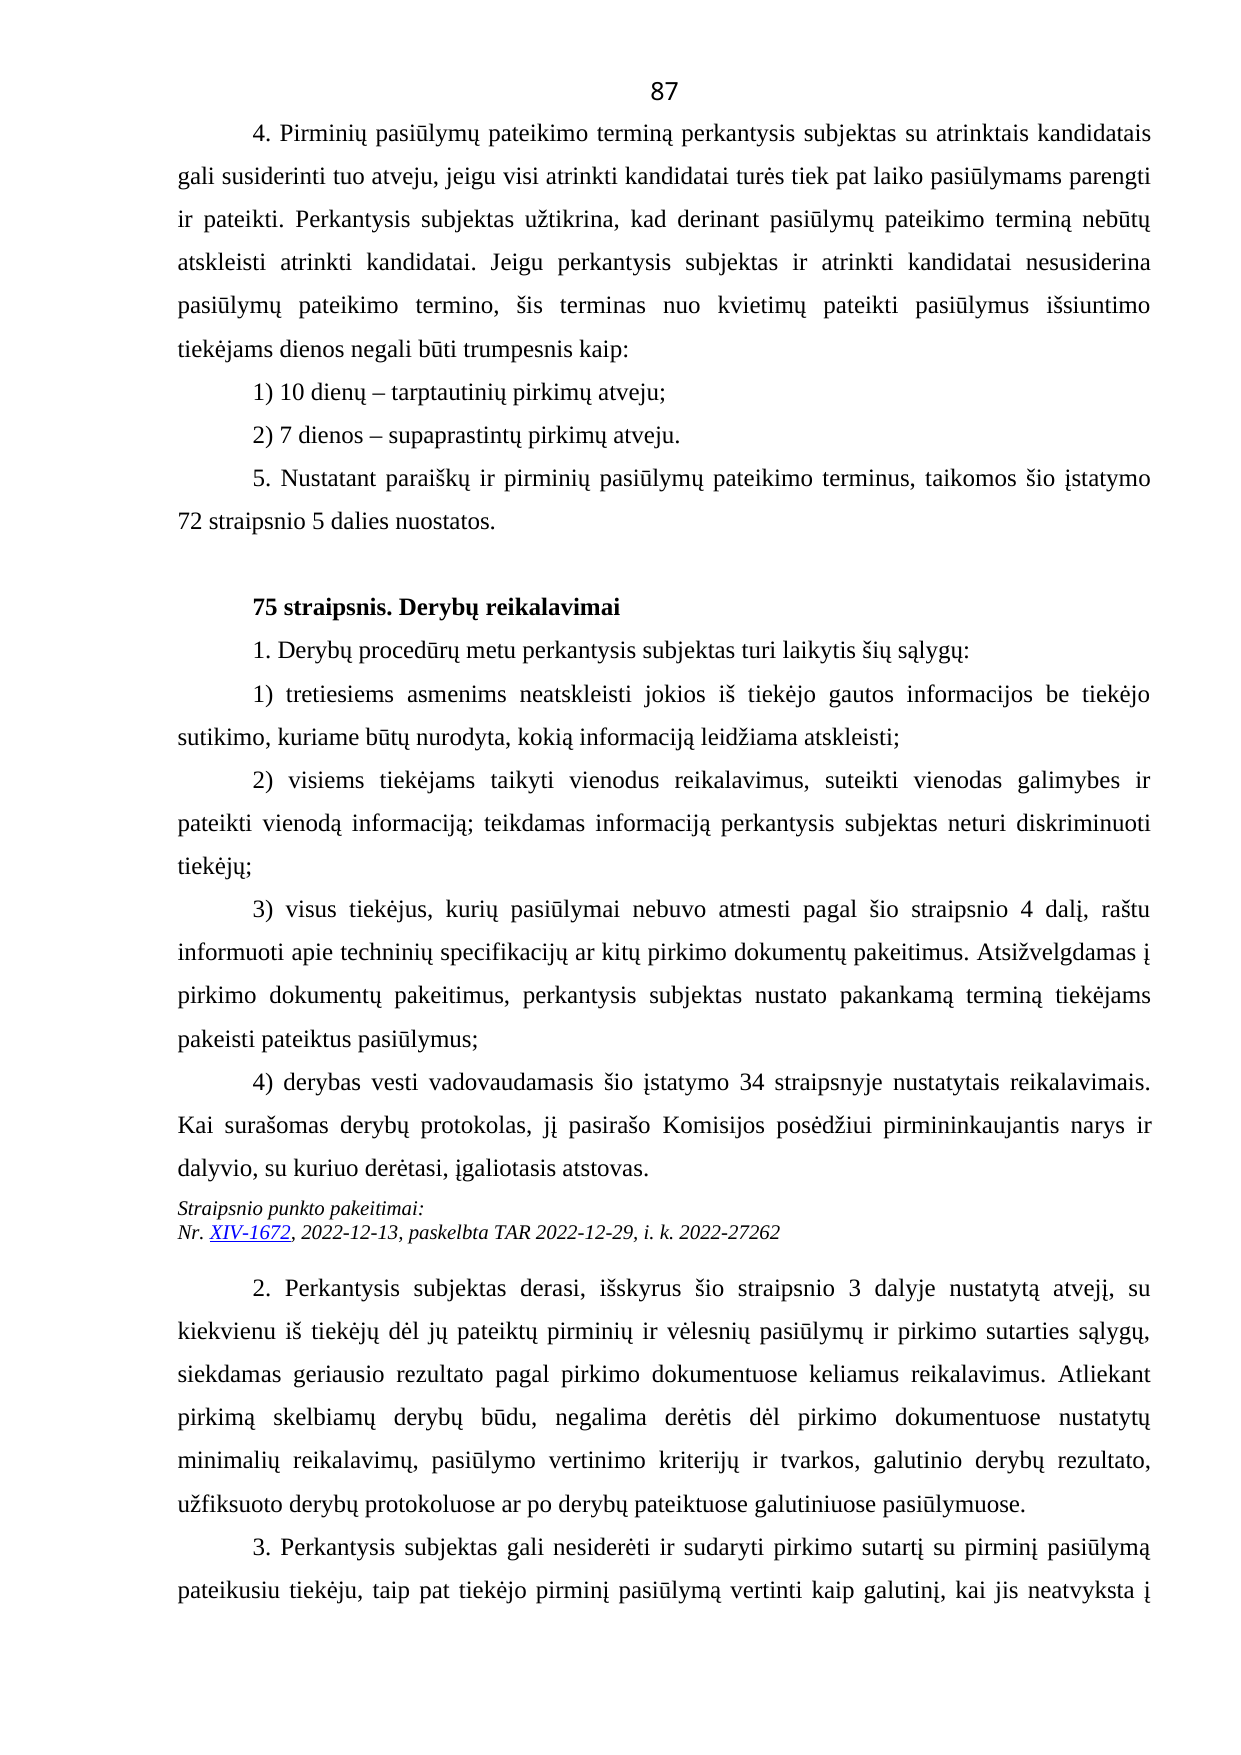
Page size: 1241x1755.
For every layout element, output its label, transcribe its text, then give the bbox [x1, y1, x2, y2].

subtitle 2) visiems tiekėjams taikyti vienodus reikalavimus, suteikti vienodas galimybes ir pateikti vienodą informaciją; teikdamas informaciją perkantysis subjektas neturi diskriminuoti tiekėjų; [177, 765, 1152, 880]
subtitle 2. Perkantysis subjektas derasi, išskyrus šio straipsnio 3 dalyje nustatytą atvejį, su kiekvienu iš tiekėjų dėl jų pateiktų pirminių ir vėlesnių pasiūlymų ir pirkimo sutarties sąlygų, siekdamas geriausio rezultato pagal pirkimo dokumentuose keliamus reikalavimus. Atliekant pirkimą skelbiamų derybų būdu, negalima derėtis dėl pirkimo dokumentuose nustatytų minimalių reikalavimų, pasiūlymo vertinimo kriterijų ir tvarkos, galutinio derybų rezultato, užfiksuoto derybų protokoluose ar po derybų pateiktuose galutiniuose pasiūlymuose. [177, 1273, 1152, 1517]
subtitle 1) tretiesiems asmenims neatskleisti jokios iš tiekėjo gautos informacijos be tiekėjo sutikimo, kuriame būtų nurodyta, kokią informaciją leidžiama atskleisti; [177, 679, 1152, 751]
subtitle 1. Derybų procedūrų metu perkantysis subjektas turi laikytis šių sąlygų: [177, 636, 1152, 664]
text 75 straipsnis. Derybų reikalavimai [177, 592, 1152, 621]
text Nr. XIV-1672, 2022-12-13, paskelbta TAR 2022-12-29, i. k. 2022-27262 [177, 1220, 1152, 1244]
text 4) derybas vesti vadovaudamasis šio įstatymo 34 straipsnyje nustatytais reikalavimais. Kai surašomas derybų protokolas, jį pasirašo Komisijos posėdžiui pirmininkaujantis narys ir dalyvio, su kuriuo derėtasi, įgaliotasis atstovas. [177, 1067, 1152, 1182]
text 1) 10 dienų – tarptautinių pirkimų atveju; [177, 377, 1152, 406]
subtitle 3. Perkantysis subjektas gali nesiderėti ir sudaryti pirkimo sutartį su pirminį pasiūlymą pateikusiu tiekėju, taip pat tiekėjo pirminį pasiūlymą vertinti kaip galutinį, kai jis neatvyksta į [177, 1532, 1152, 1604]
text 5. Nustatant paraiškų ir pirminių pasiūlymų pateikimo terminus, taikomos šio įstatymo 72 straipsnio 5 dalies nuostatos. [177, 463, 1152, 535]
text 2) 7 dienos – supaprastintų pirkimų atveju. [177, 420, 1152, 449]
text 4. Pirminių pasiūlymų pateikimo terminą perkantysis subjektas su atrinktais kandidatais gali susiderinti tuo atveju, jeigu visi atrinkti kandidatai turės tiek pat laiko pasiūlymams parengti ir pateikti. Perkantysis subjektas užtikrina, kad derinant pasiūlymų pateikimo terminą nebūtų atskleisti atrinkti kandidatai. Jeigu perkantysis subjektas ir atrinkti kandidatai nesusiderina pasiūlymų pateikimo termino, šis terminas nuo kvietimų pateikti pasiūlymus išsiuntimo tiekėjams dienos negali būti trumpesnis kaip: [177, 118, 1152, 362]
text Straipsnio punkto pakeitimai: [177, 1196, 1152, 1220]
subtitle 3) visus tiekėjus, kurių pasiūlymai nebuvo atmesti pagal šio straipsnio 4 dalį, raštu informuoti apie techninių specifikacijų ar kitų pirkimo dokumentų pakeitimus. Atsižvelgdamas į pirkimo dokumentų pakeitimus, perkantysis subjektas nustato pakankamą terminą tiekėjams pakeisti pateiktus pasiūlymus; [177, 894, 1152, 1052]
